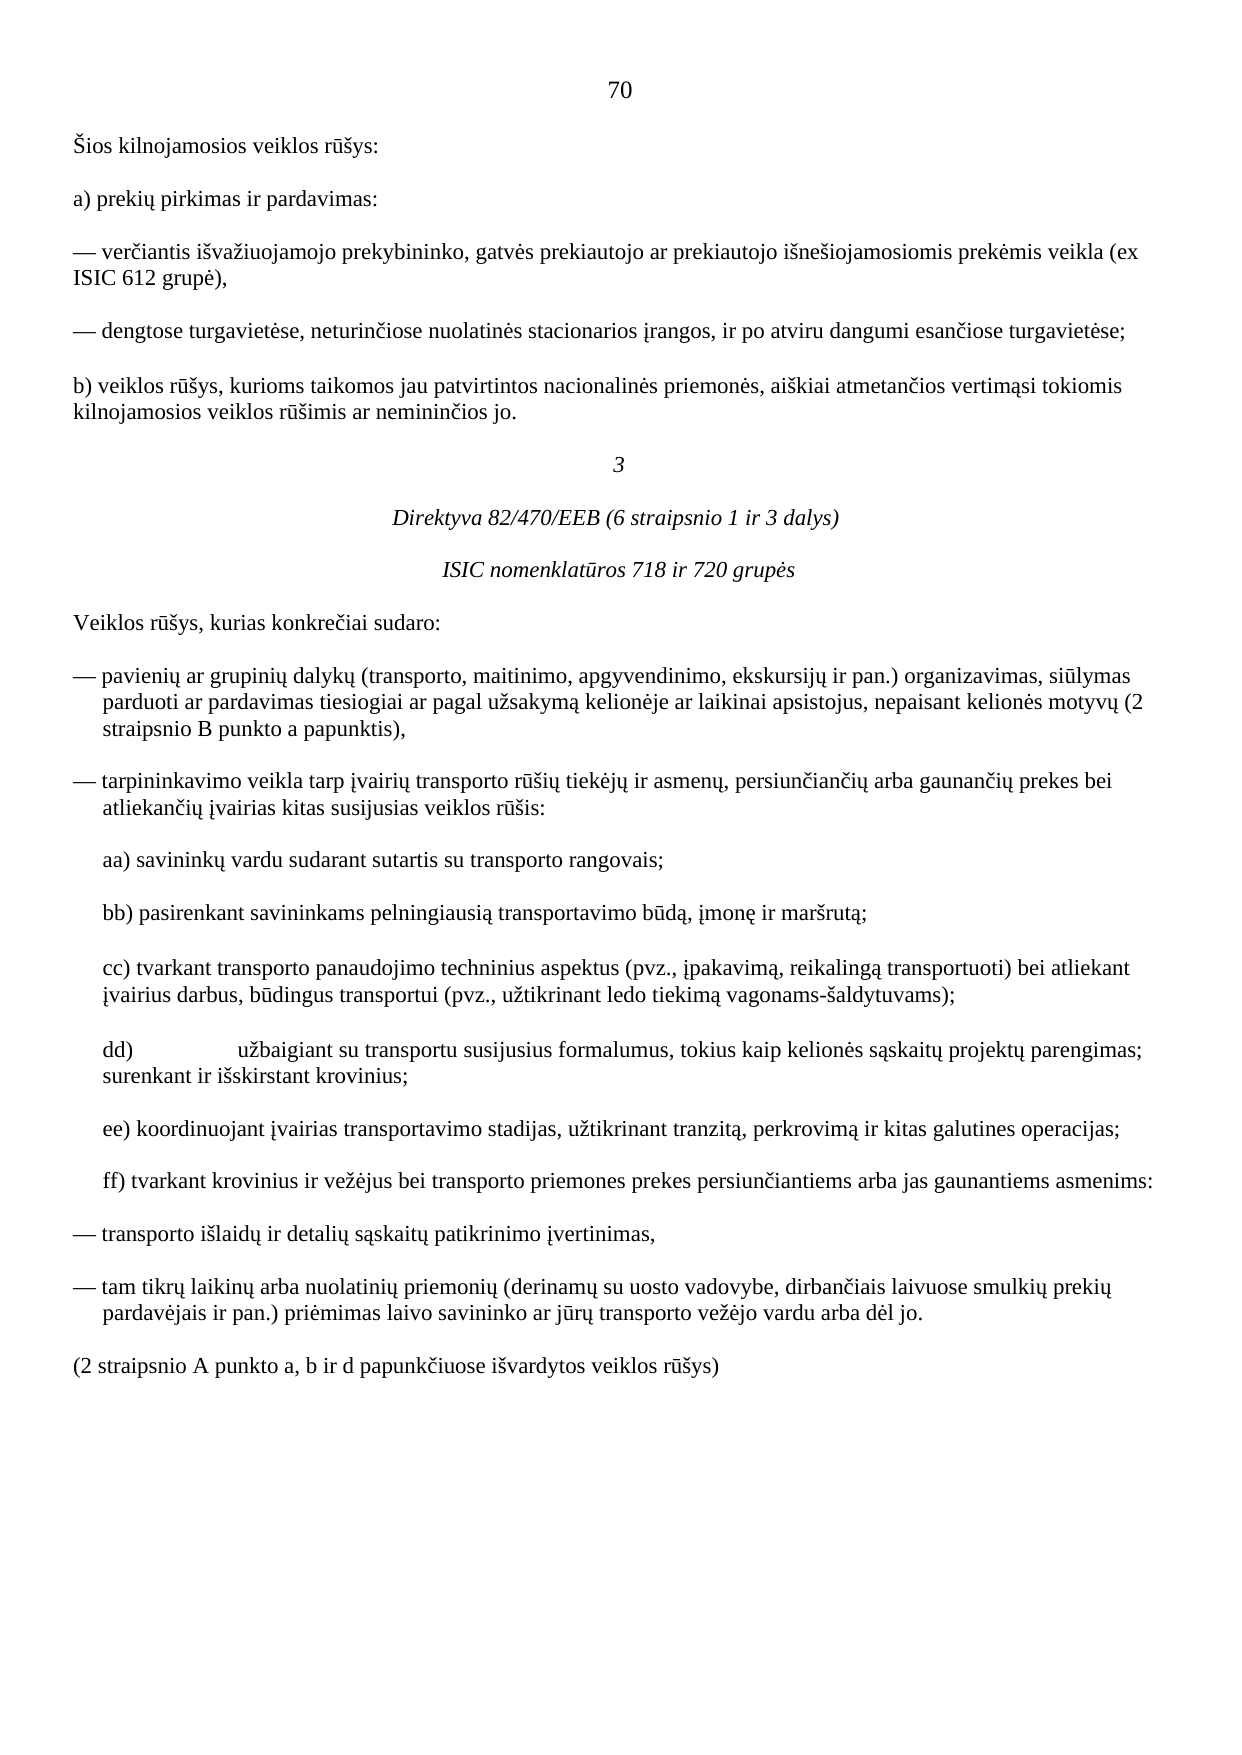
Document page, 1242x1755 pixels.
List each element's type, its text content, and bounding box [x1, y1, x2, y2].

text — dengtose turgavietėse, neturinčiose nuolatinės stacionarios įrangos, ir po atviru dangumi esančiose turgavietėse; [73, 317, 1167, 343]
text aa) savininkų vardu sudarant sutartis su transporto rangovais; [102, 846, 1167, 873]
text ff) tvarkant krovinius ir vežėjus bei transporto priemones prekes persiunčiantiems arba jas gaunantiems asmenims: [102, 1167, 1167, 1194]
text b) veiklos rūšys, kurioms taikomos jau patvirtintos nacionalinės priemonės, aiškiai atmetančios vertimąsi tokiomis kilnojamosios veiklos rūšimis ar nemininčios jo. [73, 372, 1167, 425]
text įvairius darbus, būdingus transportui (pvz., užtikrinant ledo tiekimą vagonams-šaldytuvams); [102, 981, 1167, 1007]
text ee) koordinuojant įvairias transportavimo stadijas, užtikrinant tranzitą, perkrovimą ir kitas galutines operacijas; [102, 1115, 1167, 1141]
text Šios kilnojamosios veiklos rūšys: [73, 132, 1167, 159]
text Veiklos rūšys, kurias konkrečiai sudaro: [73, 609, 1167, 636]
text — transporto išlaidų ir detalių sąskaitų patikrinimo įvertinimas, [73, 1220, 1167, 1247]
text — tam tikrų laikinų arba nuolatinių priemonių (derinamų su uosto vadovybe, dirbančiais laivuose smulkių prekių pardavėjais ir pan.) priėmimas laivo savininko ar jūrų transporto vežėjo vardu arba dėl jo. [73, 1273, 1167, 1326]
text 3 [73, 451, 1167, 477]
text — tarpininkavimo veikla tarp įvairių transporto rūšių tiekėjų ir asmenų, persiunčiančių arba gaunančių prekes bei atliekančių įvairias kitas susijusias veiklos rūšis: [73, 767, 1167, 820]
text dd) užbaigiant su transportu susijusius formalumus, tokius kaip kelionės sąskaitų projektų parengimas; surenkant ir išskirstant krovinius; [102, 1036, 1167, 1088]
text — pavienių ar grupinių dalykų (transporto, maitinimo, apgyvendinimo, ekskursijų ir pan.) organizavimas, siūlymas parduoti ar pardavimas tiesiogiai ar pagal užsakymą kelionėje ar laikinai apsistojus, nepaisant kelionės motyvų (2 straipsnio B punkto a papunktis), [73, 662, 1167, 741]
text a) prekių pirkimas ir pardavimas: [73, 185, 1167, 212]
text ISIC nomenklatūros 718 ir 720 grupės [73, 557, 1167, 583]
text cc) tvarkant transporto panaudojimo techninius aspektus (pvz., įpakavimą, reikalingą transportuoti) bei atliekant [102, 954, 1167, 981]
text bb) pasirenkant savininkams pelningiausią transportavimo būdą, įmonę ir maršrutą; [102, 899, 1167, 926]
text Direktyva 82/470/EEB (6 straipsnio 1 ir 3 dalys) [73, 504, 1167, 530]
text (2 straipsnio A punkto a, b ir d papunkčiuose išvardytos veiklos rūšys) [73, 1352, 1167, 1378]
text — verčiantis išvažiuojamojo prekybininko, gatvės prekiautojo ar prekiautojo išnešiojamosiomis prekėmis veikla (ex ISIC 612 grupė), [73, 238, 1167, 291]
